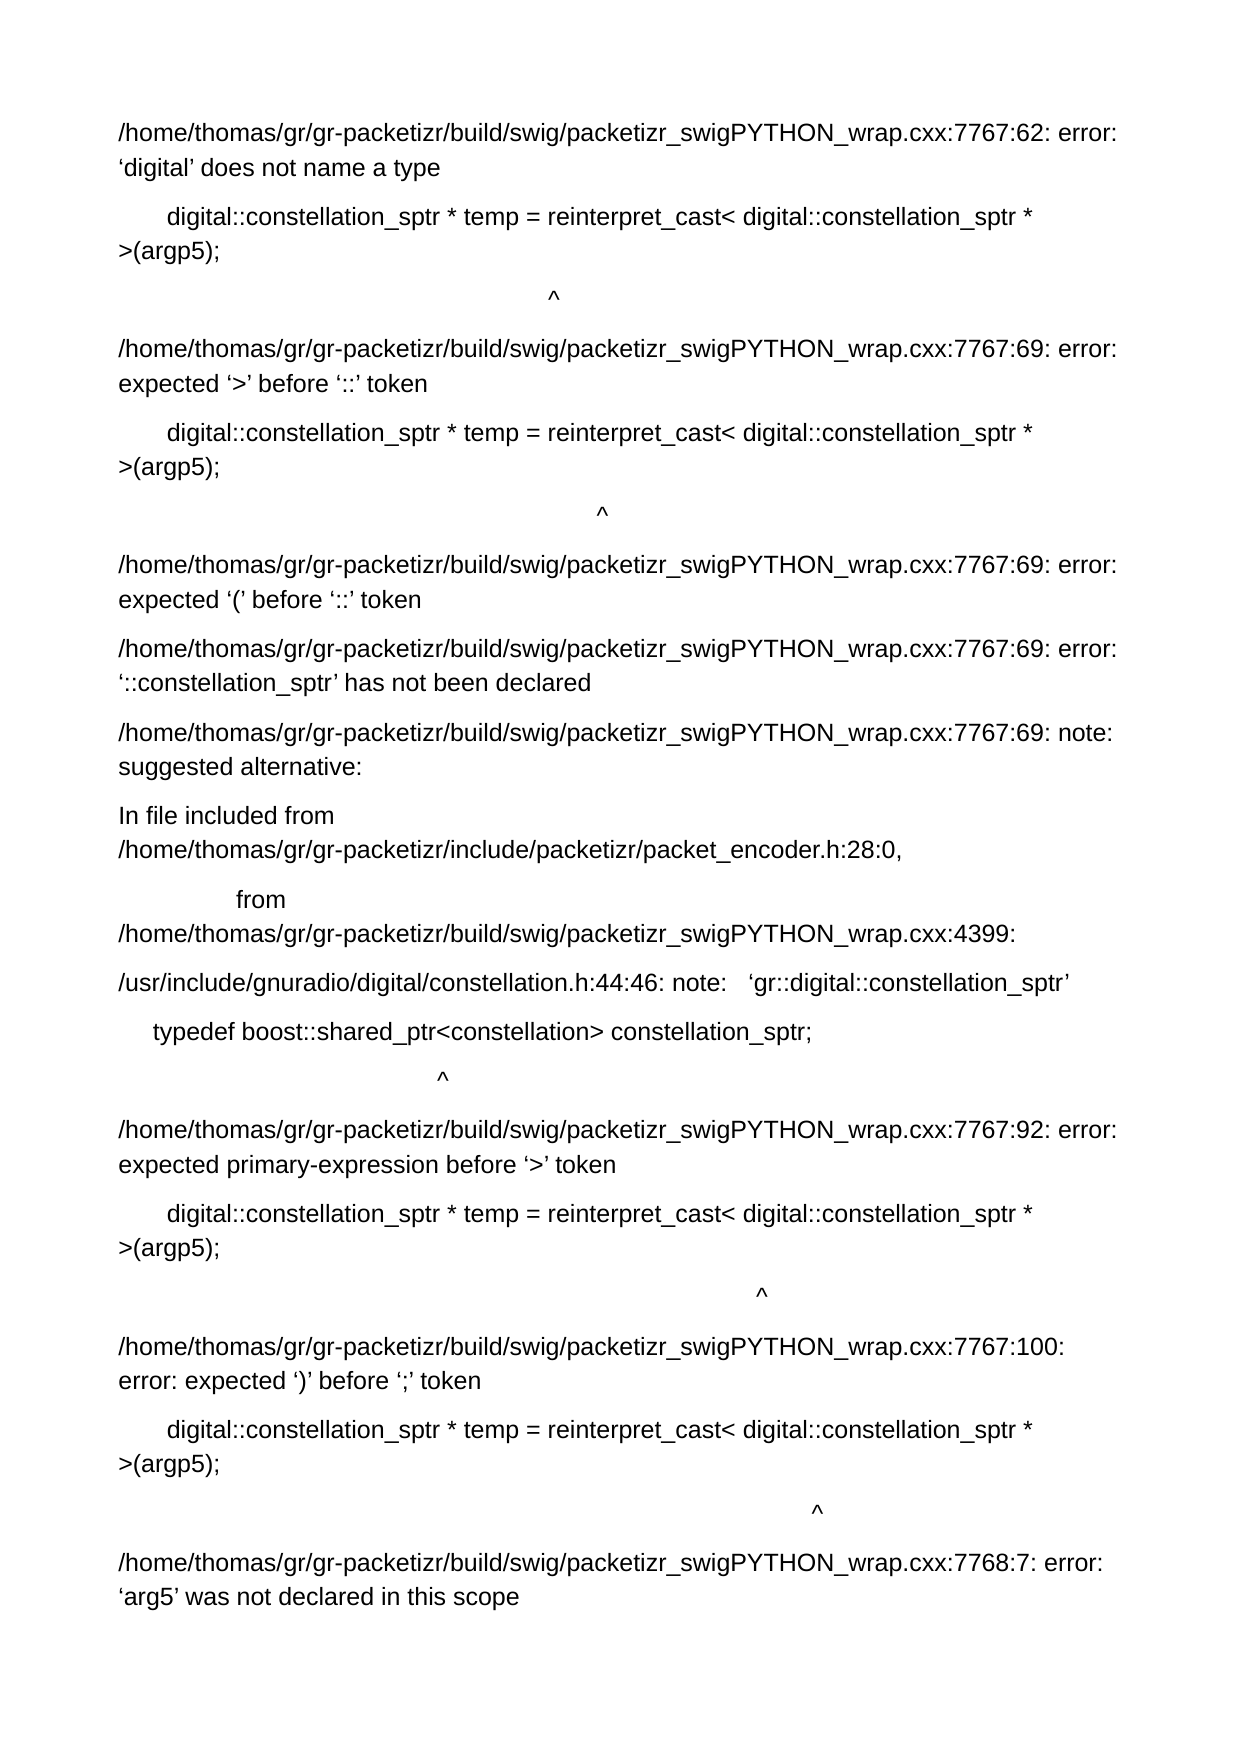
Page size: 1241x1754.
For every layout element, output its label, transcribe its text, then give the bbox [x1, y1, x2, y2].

text ^ [118, 1282, 1122, 1311]
text /home/thomas/gr/gr-packetizr/build/swig/packetizr_swigPYTHON_wrap.cxx:7767:69: error: expected ‘>’ before ‘::’ token [118, 334, 1122, 397]
text typedef boost::shared_ptr<constellation> constellation_sptr; [118, 1017, 1122, 1046]
text In file included from /home/thomas/gr/gr-packetizr/include/packetizr/packet_encoder.h:28:0, [118, 801, 1122, 864]
text digital::constellation_sptr * temp = reinterpret_cast< digital::constellation_sptr * >(argp5); [118, 1415, 1122, 1478]
text /home/thomas/gr/gr-packetizr/build/swig/packetizr_swigPYTHON_wrap.cxx:7768:7: error: ‘arg5’ was not declared in this scope [118, 1548, 1122, 1611]
text ^ [118, 1066, 1122, 1095]
text /usr/include/gnuradio/digital/constellation.h:44:46: note: ‘gr::digital::constellation_sptr’ [118, 968, 1122, 997]
text /home/thomas/gr/gr-packetizr/build/swig/packetizr_swigPYTHON_wrap.cxx:7767:92: error: expected primary-expression before ‘>’ token [118, 1115, 1122, 1178]
text ^ [118, 285, 1122, 314]
text /home/thomas/gr/gr-packetizr/build/swig/packetizr_swigPYTHON_wrap.cxx:7767:69: error: ‘::constellation_sptr’ has not been declared [118, 634, 1122, 697]
text digital::constellation_sptr * temp = reinterpret_cast< digital::constellation_sptr * >(argp5); [118, 202, 1122, 265]
text /home/thomas/gr/gr-packetizr/build/swig/packetizr_swigPYTHON_wrap.cxx:7767:69: error: expected ‘(’ before ‘::’ token [118, 550, 1122, 614]
text digital::constellation_sptr * temp = reinterpret_cast< digital::constellation_sptr * >(argp5); [118, 418, 1122, 481]
text ^ [118, 501, 1122, 530]
text digital::constellation_sptr * temp = reinterpret_cast< digital::constellation_sptr * >(argp5); [118, 1199, 1122, 1262]
text /home/thomas/gr/gr-packetizr/build/swig/packetizr_swigPYTHON_wrap.cxx:7767:69: note: suggested alternative: [118, 717, 1122, 781]
text /home/thomas/gr/gr-packetizr/build/swig/packetizr_swigPYTHON_wrap.cxx:7767:100: error: expected ‘)’ before ‘;’ token [118, 1331, 1122, 1395]
text ^ [118, 1498, 1122, 1527]
text from /home/thomas/gr/gr-packetizr/build/swig/packetizr_swigPYTHON_wrap.cxx:4399: [118, 884, 1122, 948]
text /home/thomas/gr/gr-packetizr/build/swig/packetizr_swigPYTHON_wrap.cxx:7767:62: error: ‘digital’ does not name a type [118, 118, 1122, 181]
